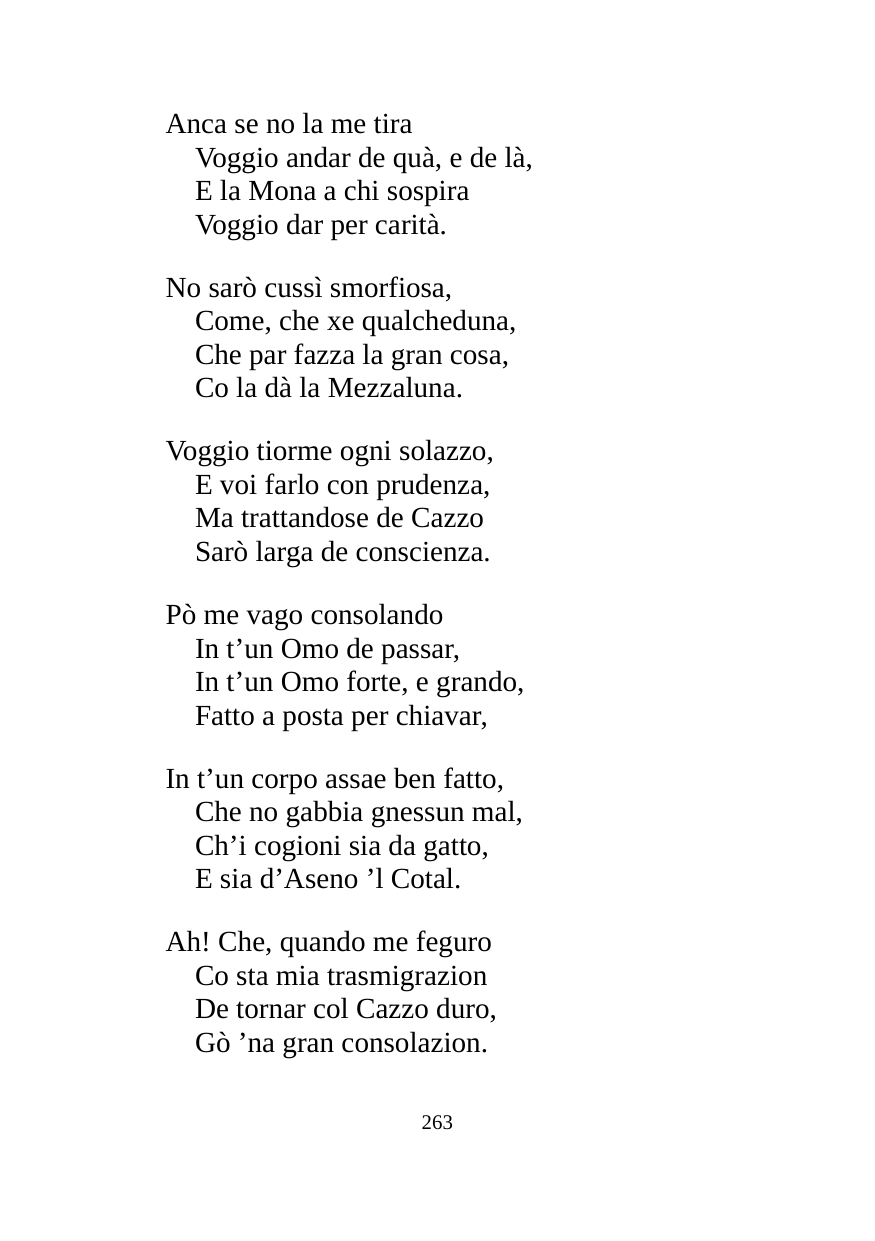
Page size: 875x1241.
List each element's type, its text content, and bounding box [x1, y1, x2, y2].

text Ah! Che, quando me feguro Co sta mia trasmigrazion De tornar col Cazzo duro, Gò ’na gran consolazion. [165, 924, 768, 1059]
text In t’un corpo assae ben fatto, Che no gabbia gnessun mal, Ch’i cogioni sia da gatto, E sia d’Aseno ’l Cotal. [165, 761, 768, 895]
text No sarò cussì smorfiosa, Come, che xe qualcheduna, Che par fazza la gran cosa, Co la dà la Mezzaluna. [165, 270, 768, 404]
text Voggio tiorme ogni solazzo, E voi farlo con prudenza, Ma trattandose de Cazzo Sarò larga de conscienza. [165, 433, 768, 568]
text Pò me vago consolando In t’un Omo de passar, In t’un Omo forte, e grando, Fatto a posta per chiavar, [165, 597, 768, 731]
text Anca se no la me tira Voggio andar de quà, e de là, E la Mona a chi sospira Voggio dar per carità. [165, 106, 768, 240]
